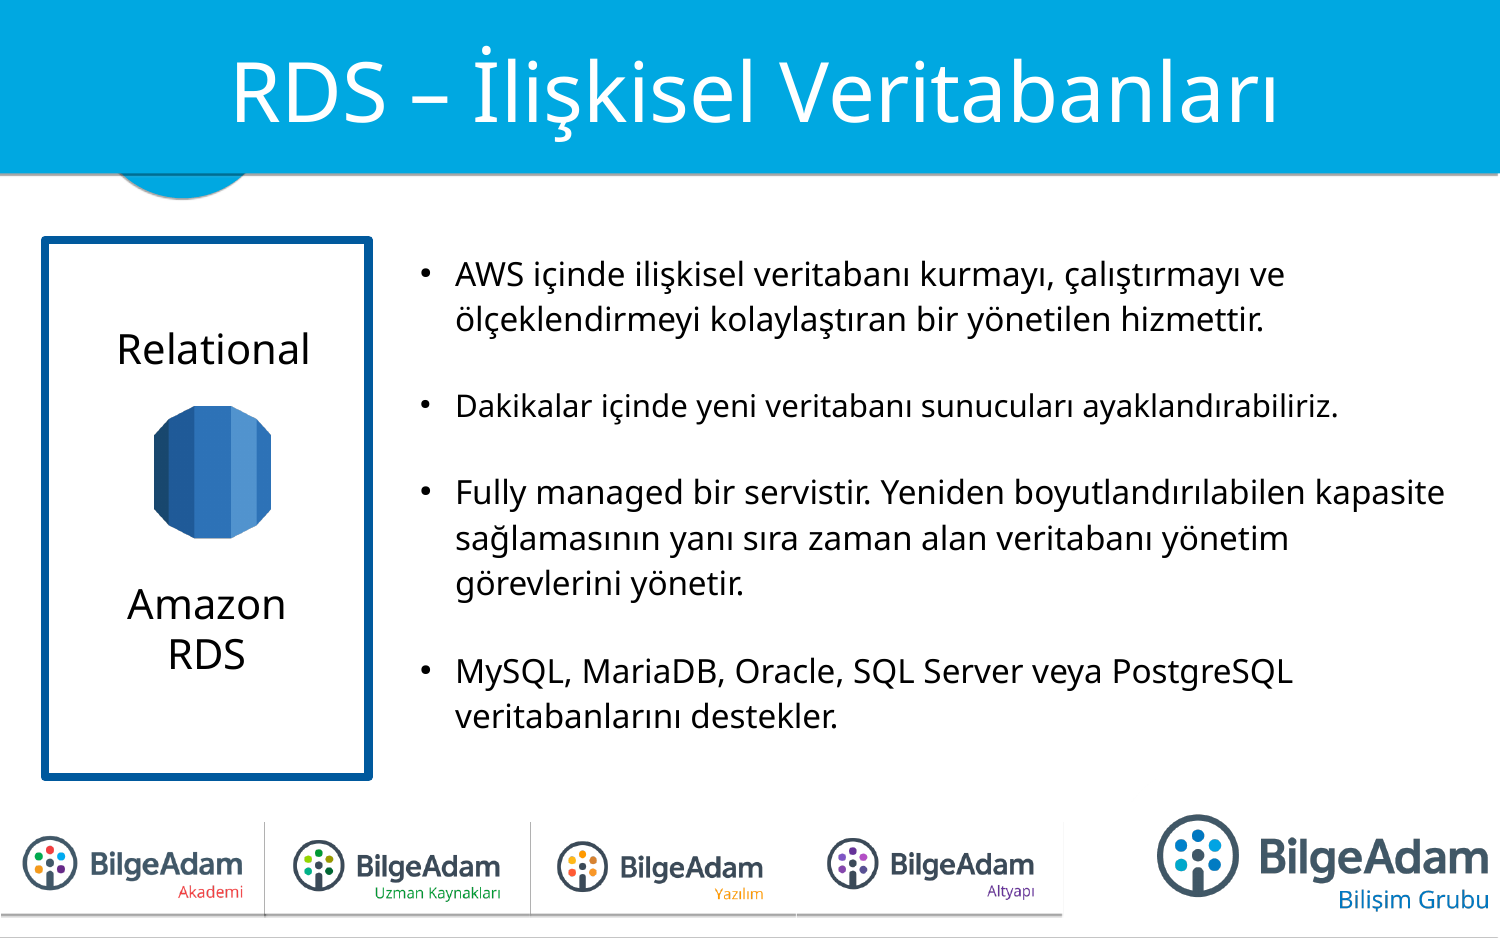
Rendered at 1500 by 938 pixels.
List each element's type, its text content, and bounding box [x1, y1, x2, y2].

title RDS – İlişkisel Veritabanları [88, 0, 1424, 198]
picture [817, 803, 1043, 934]
text_box Amazon RDS [105, 570, 310, 670]
picture [283, 805, 509, 936]
picture [154, 404, 271, 540]
text_box Relational [232, 344, 245, 360]
picture [547, 805, 772, 935]
text_box Relational [98, 315, 330, 360]
picture [12, 830, 252, 903]
text_box AWS içinde ilişkisel veritabanı kurmayı, çalıştırmayı ve ölçeklendirmeyi kolaylaştıran bir yönetilen hizmettir. Dakikalar içinde yeni veritabanı sunucuları ayaklandırabiliriz. Fully managed bir servistir. Yeniden boyutlandırılabilen kapasite sağlamasının yanı sıra zaman alan veritabanı yönetim görevlerini yönetir. MySQL, MariaDB, Oracle, SQL Server veya PostgreSQL veritabanlarını destekler. [405, 243, 1471, 698]
picture [1141, 803, 1500, 925]
